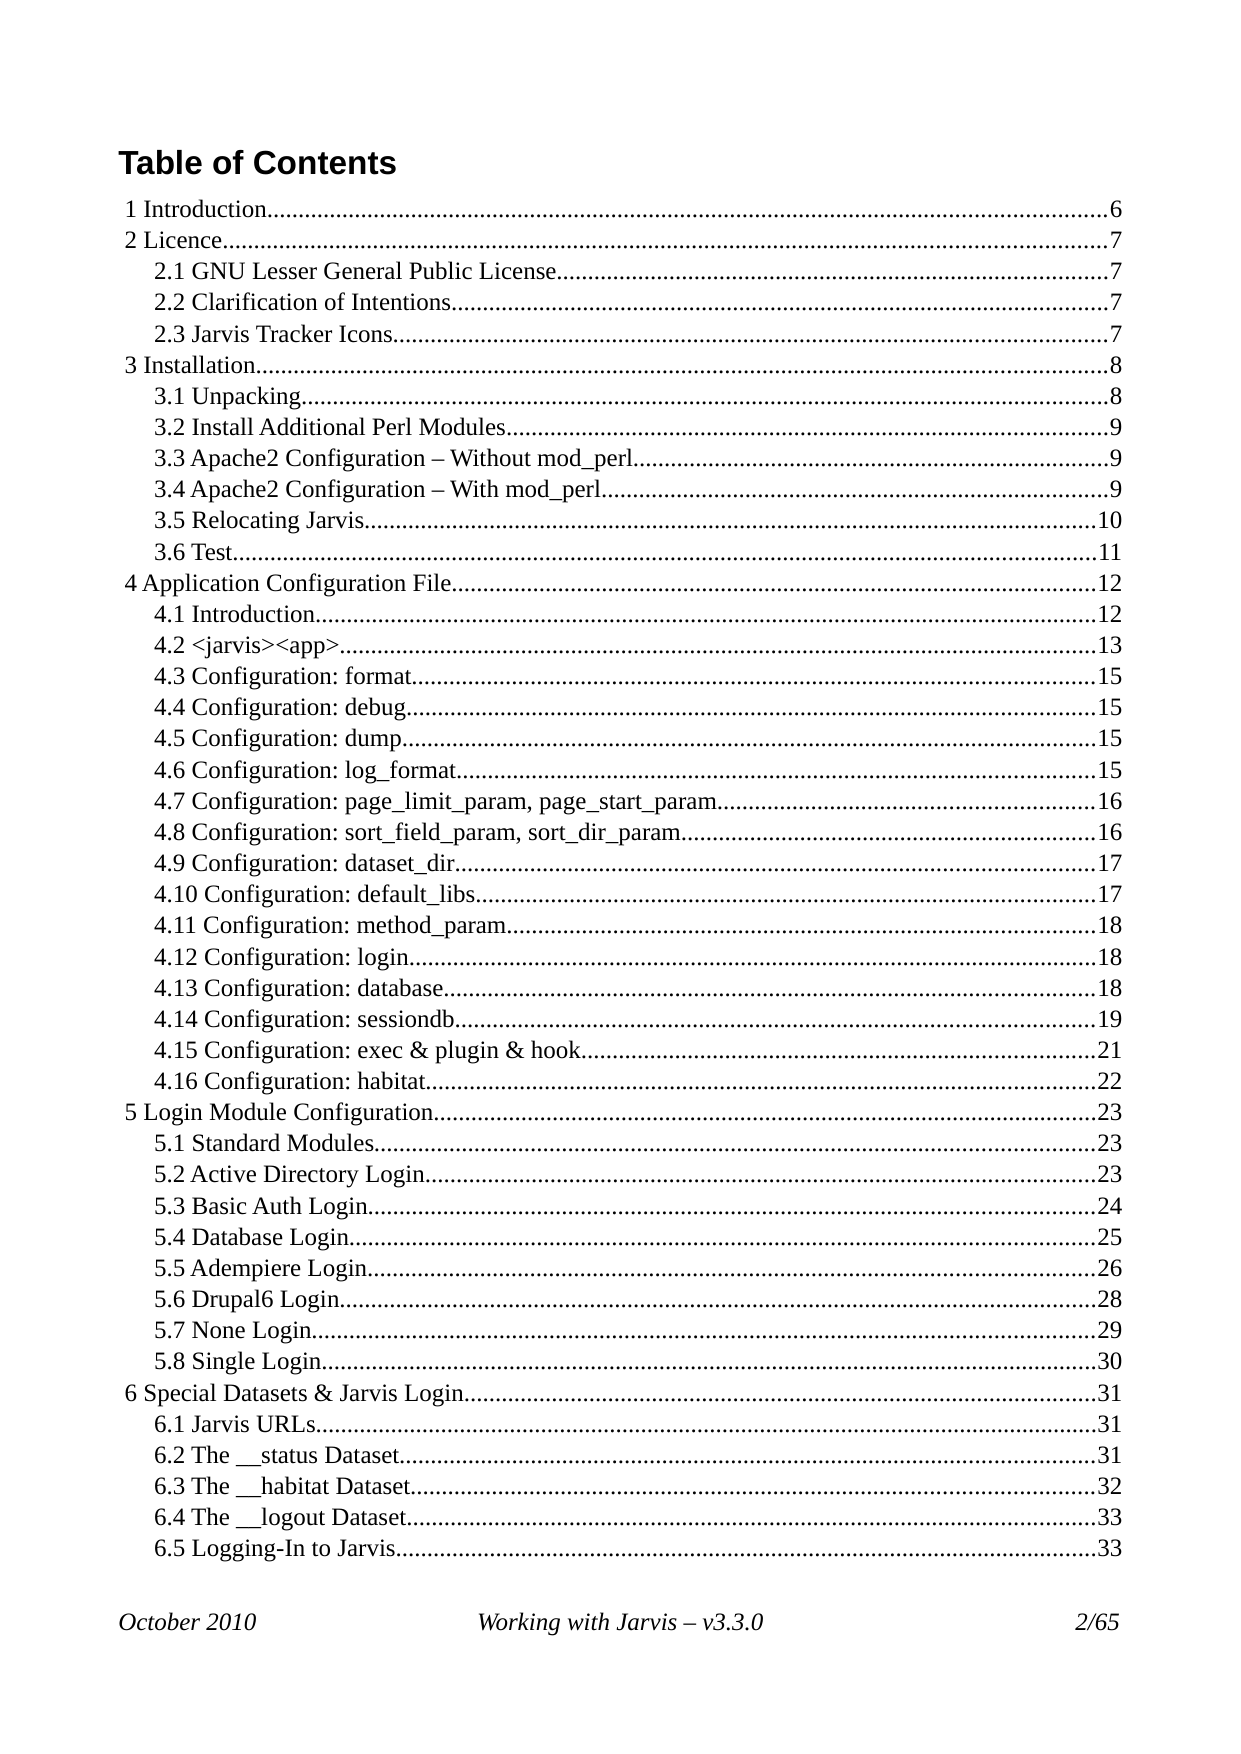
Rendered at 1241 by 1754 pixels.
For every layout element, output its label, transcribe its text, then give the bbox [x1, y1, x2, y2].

text 2 Licence 7 [118, 225, 1122, 254]
text 5 Login Module Configuration 23 [118, 1097, 1122, 1126]
text 4.1 Introduction 12 [148, 599, 1122, 628]
text 2.3 Jarvis Tracker Icons 7 [148, 319, 1122, 347]
text 4.16 Configuration: habitat 22 [148, 1066, 1122, 1095]
text 5.5 Adempiere Login 26 [148, 1253, 1122, 1282]
text 5.4 Database Login 25 [148, 1222, 1122, 1251]
subtitle Table of Contents [118, 143, 1122, 182]
text 4.5 Configuration: dump 15 [148, 723, 1122, 752]
text 3.2 Install Additional Perl Modules 9 [148, 412, 1122, 441]
text 5.3 Basic Auth Login 24 [148, 1191, 1122, 1219]
text 4.11 Configuration: method_param 18 [148, 910, 1122, 939]
text 2.1 GNU Lesser General Public License 7 [148, 256, 1122, 285]
text 4.4 Configuration: debug 15 [148, 692, 1122, 721]
text 4.13 Configuration: database 18 [148, 973, 1122, 1001]
text 6 Special Datasets & Jarvis Login 31 [118, 1378, 1122, 1406]
text 6.4 The __logout Dataset 33 [148, 1502, 1122, 1531]
text 5.7 None Login 29 [148, 1315, 1122, 1344]
text 5.1 Standard Modules 23 [148, 1128, 1122, 1157]
text 1 Introduction 6 [118, 194, 1122, 223]
text 4.10 Configuration: default_libs 17 [148, 879, 1122, 908]
text 4.6 Configuration: log_format 15 [148, 755, 1122, 783]
text 5.8 Single Login 30 [148, 1346, 1122, 1375]
text 4.9 Configuration: dataset_dir 17 [148, 848, 1122, 877]
text 4 Application Configuration File 12 [118, 568, 1122, 597]
text 4.7 Configuration: page_limit_param, page_start_param 16 [148, 786, 1122, 814]
text 4.3 Configuration: format 15 [148, 661, 1122, 690]
text 6.2 The __status Dataset 31 [148, 1440, 1122, 1469]
text 5.2 Active Directory Login 23 [148, 1159, 1122, 1188]
text 3.4 Apache2 Configuration – With mod_perl 9 [148, 474, 1122, 503]
text 3.1 Unpacking 8 [148, 381, 1122, 410]
text 3.6 Test 11 [148, 537, 1122, 565]
text 3.3 Apache2 Configuration – Without mod_perl 9 [148, 443, 1122, 472]
text 6.3 The __habitat Dataset 32 [148, 1471, 1122, 1500]
text 6.5 Logging-In to Jarvis 33 [148, 1533, 1122, 1562]
text 4.12 Configuration: login 18 [148, 942, 1122, 970]
text 6.1 Jarvis URLs 31 [148, 1409, 1122, 1437]
text 4.14 Configuration: sessiondb 19 [148, 1004, 1122, 1033]
text 4.15 Configuration: exec & plugin & hook 21 [148, 1035, 1122, 1064]
text 4.8 Configuration: sort_field_param, sort_dir_param 16 [148, 817, 1122, 846]
text 5.6 Drupal6 Login 28 [148, 1284, 1122, 1313]
text 3 Installation 8 [118, 350, 1122, 378]
text 2.2 Clarification of Intentions 7 [148, 287, 1122, 316]
text 3.5 Relocating Jarvis 10 [148, 506, 1122, 534]
text 4.2 <jarvis><app> 13 [148, 630, 1122, 659]
